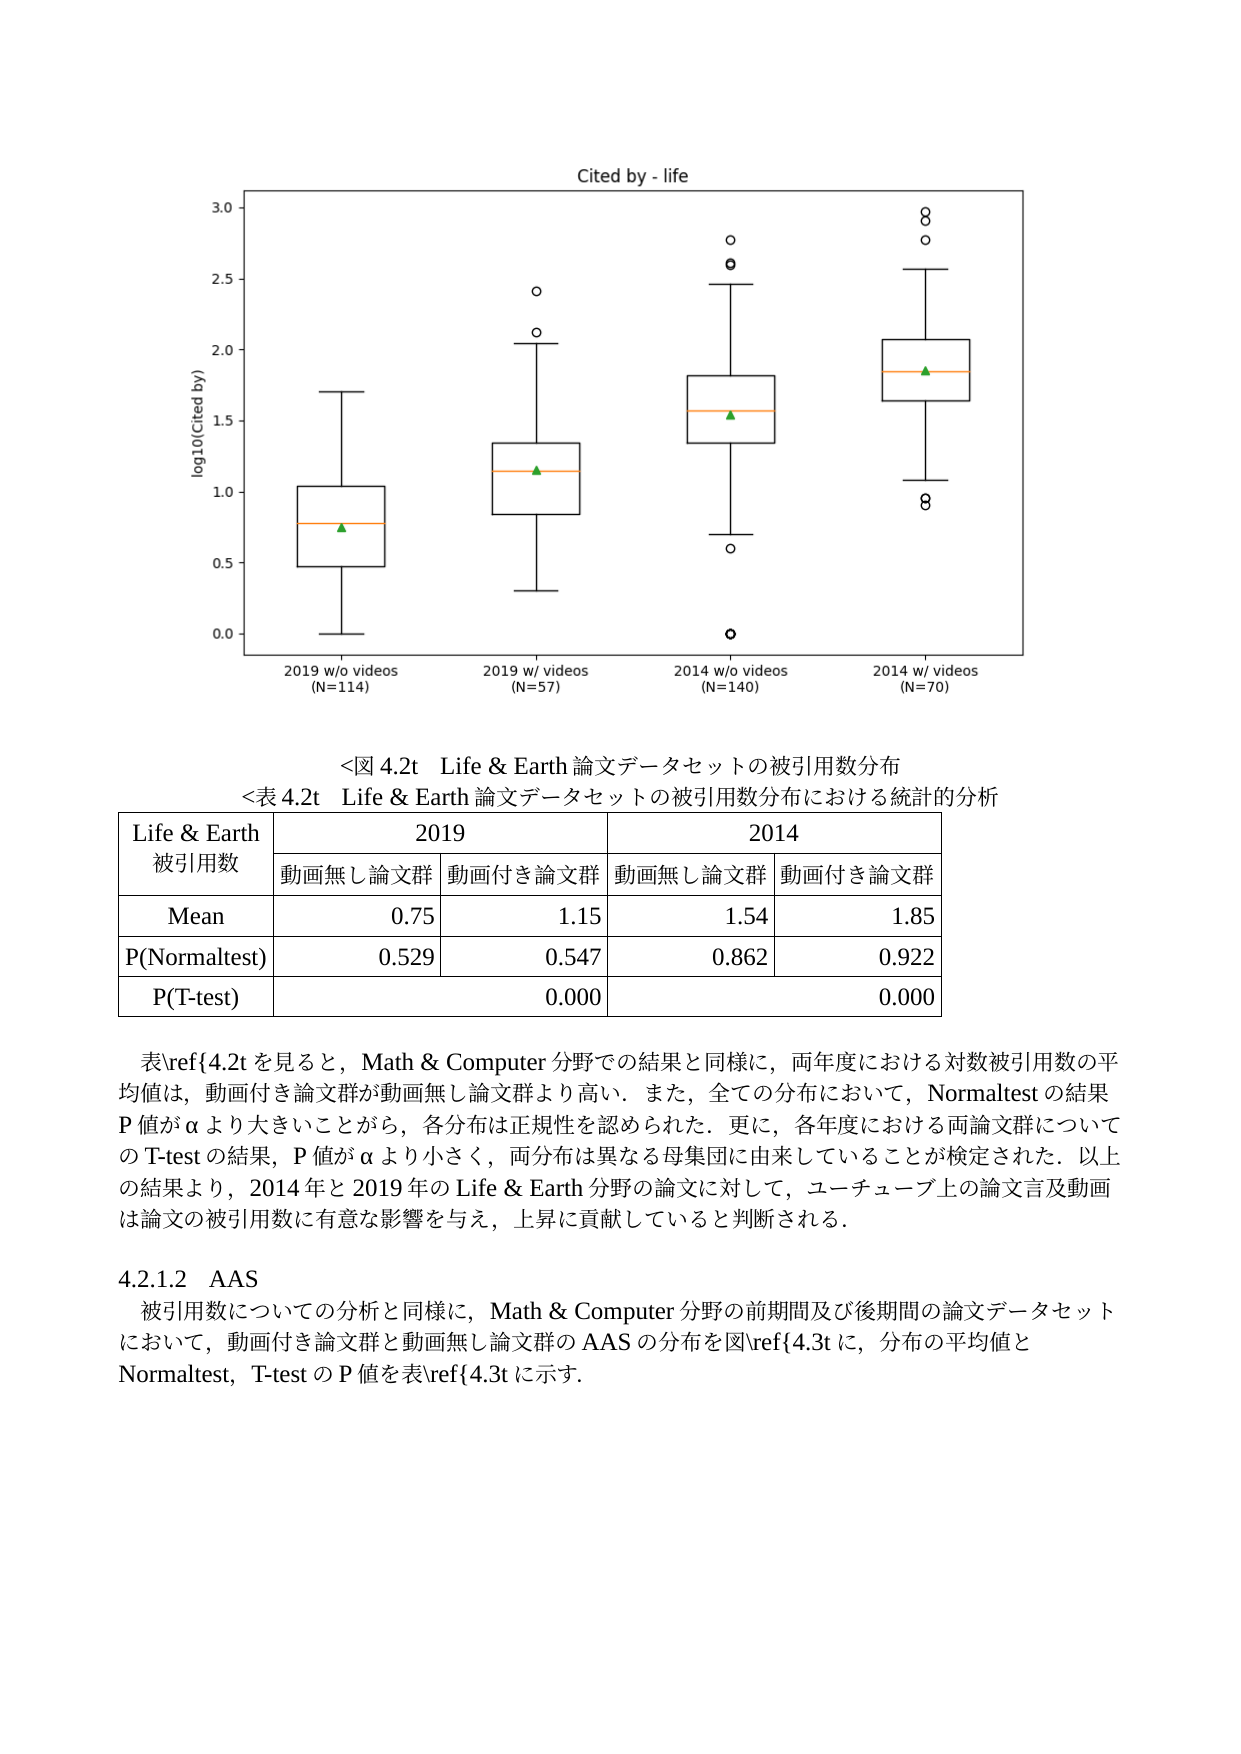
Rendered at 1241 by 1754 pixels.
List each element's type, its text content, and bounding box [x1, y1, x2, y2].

text 被引用数についての分析と同様に，Math & Computer分野の前期間及び後期間の論文データセットにおいて，動画付き論文群と動画無し論文群のAASの分布を図\ref{4.3tに，分布の平均値とNormaltest，T-testのP値を表\ref{4.3tに示す． [118, 1294, 1122, 1388]
text <図4.2t Life & Earth論文データセットの被引用数分布 [118, 749, 1122, 781]
table_cell P(Normaltest) [119, 937, 273, 976]
table_cell 0.000 [274, 977, 607, 1016]
table_header 2019 [274, 813, 607, 852]
table_cell 1.15 [441, 896, 607, 936]
table_cell 1.85 [775, 896, 941, 936]
table_cell 動画付き論文群 [775, 854, 941, 895]
text 表\ref{4.2tを見ると，Math & Computer分野での結果と同様に，両年度における対数被引用数の平均値は，動画付き論文群が動画無し論文群より高い．また，全ての分布において，Normaltestの結果P値がαより大きいことがら，各分布は正規性を認められた．更に，各年度における両論文群についてのT-testの結果，P値がαより小さく，両分布は異なる母集団に由来していることが検定された．以上の結果より，2014年と2019年のLife & Earth分野の論文に対して，ユーチューブ上の論文言及動画は論文の被引用数に有意な影響を与え，上昇に貢献していると判断される． [118, 1045, 1122, 1234]
table_cell 0.922 [775, 937, 941, 976]
text <表4.2t Life & Earth論文データセットの被引用数分布における統計的分析 [118, 781, 1122, 812]
table_cell 0.529 [274, 937, 440, 976]
table_cell 0.75 [274, 896, 440, 936]
picture [118, 118, 1123, 721]
table_cell 1.54 [608, 896, 774, 936]
table_cell 動画付き論文群 [441, 854, 607, 895]
table_cell 0.547 [441, 937, 607, 976]
table_cell 動画無し論文群 [608, 854, 774, 895]
table_header Life & Earth 被引用数 [119, 813, 273, 895]
table_cell Mean [119, 896, 273, 936]
table_cell 0.000 [608, 977, 941, 1016]
table_cell 0.862 [608, 937, 774, 976]
table_cell 動画無し論文群 [274, 854, 440, 895]
table_cell P(T-test) [119, 977, 273, 1016]
text 4.2.1.2 AAS [118, 1263, 1122, 1294]
table_header 2014 [608, 813, 941, 852]
